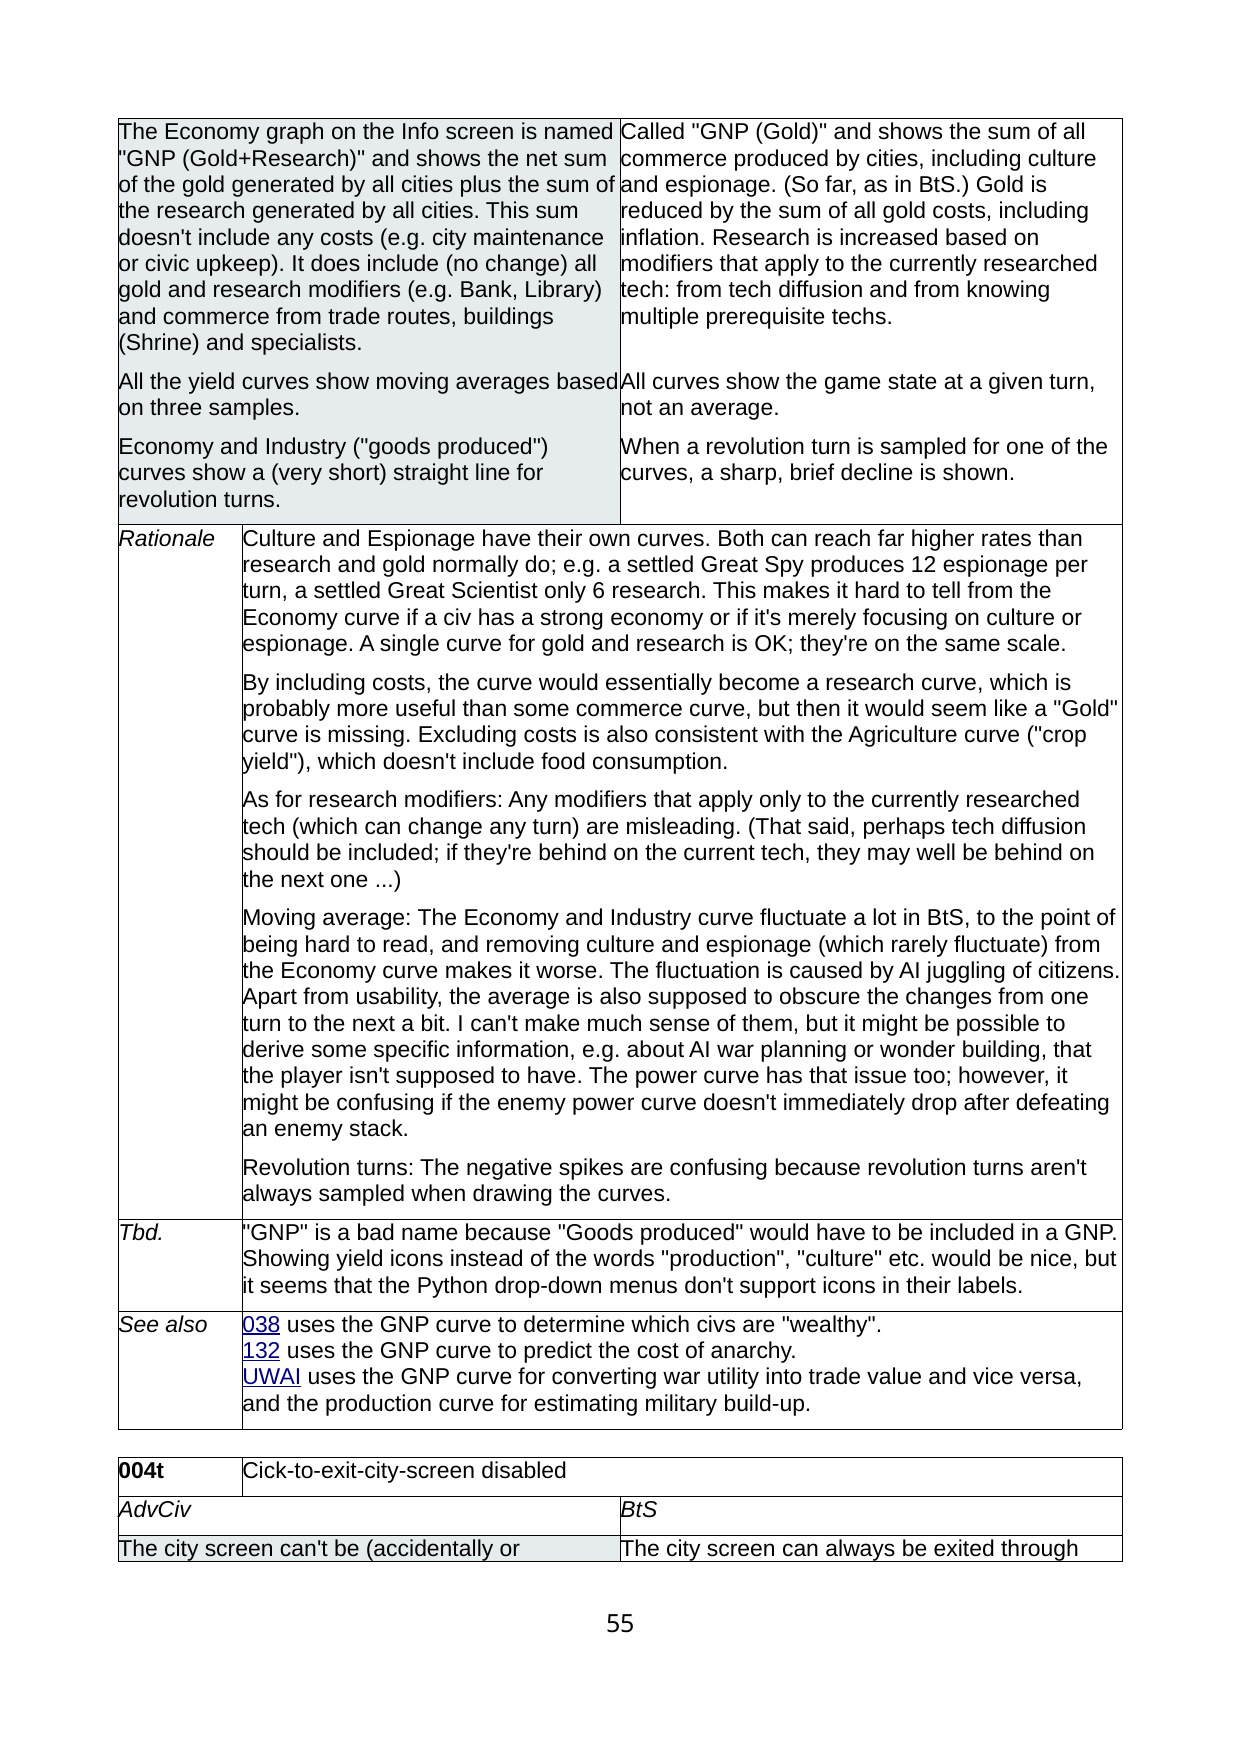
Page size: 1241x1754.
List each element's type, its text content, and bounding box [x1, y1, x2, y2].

table_cell Culture and Espionage have their own curves. Both can reach far higher rates than research and gold normally do; e.g. a settled Great Spy produces 12 espionage per turn, a settled Great Scientist only 6 research. This makes it hard to tell from the Economy curve if a civ has a strong economy or if it's merely focusing on culture or espionage. A single curve for gold and research is OK; they're on the same scale. By including costs, the curve would essentially become a research curve, which is probably more useful than some commerce curve, but then it would seem like a "Gold" curve is missing. Excluding costs is also consistent with the Agriculture curve ("crop yield"), which doesn't include food consumption. As for research modifiers: Any modifiers that apply only to the currently researched tech (which can change any turn) are misleading. (That said, perhaps tech diffusion should be included; if they're behind on the current tech, they may well be behind on the next one ...) Moving average: The Economy and Industry curve fluctuate a lot in BtS, to the point of being hard to read, and removing culture and espionage (which rarely fluctuate) from the Economy curve makes it worse. The fluctuation is caused by AI juggling of citizens. Apart from usability, the average is also supposed to obscure the changes from one turn to the next a bit. I can't make much sense of them, but it might be possible to derive some specific information, e.g. about AI war planning or wonder building, that the player isn't supposed to have. The power curve has that issue too; however, it might be confusing if the enemy power curve doesn't immediately drop after defeating an enemy stack. Revolution turns: The negative spikes are confusing because revolution turns aren't always sampled when drawing the curves. [243, 525, 1122, 1219]
table_cell The city screen can always be exited through [621, 1536, 1122, 1561]
table_cell Called "GNP (Gold)" and shows the sum of all commerce produced by cities, including culture and espionage. (So far, as in BtS.) Gold is reduced by the sum of all gold costs, including inflation. Research is increased based on modifiers that apply to the currently researched tech: from tech diffusion and from knowing multiple prerequisite techs. All curves show the game state at a given turn, not an average. When a revolution turn is sampled for one of the curves, a sharp, brief decline is shown. [621, 119, 1122, 524]
table_cell "GNP" is a bad name because "Goods produced" would have to be included in a GNP. Showing yield icons instead of the words "production", "culture" etc. would be nice, but it seems that the Python drop-down menus don't support icons in their labels. [243, 1220, 1122, 1311]
table_cell The city screen can't be (accidentally or [119, 1536, 620, 1561]
table_cell Tbd. [119, 1220, 242, 1311]
table_cell The Economy graph on the Info screen is named "GNP (Gold+Research)" and shows the net sum of the gold generated by all cities plus the sum of the research generated by all cities. This sum doesn't include any costs (e.g. city maintenance or civic upkeep). It does include (no change) all gold and research modifiers (e.g. Bank, Library) and commerce from trade routes, buildings (Shrine) and specialists. All the yield curves show moving averages based on three samples. Economy and Industry ("goods produced") curves show a (very short) straight line for revolution turns. [119, 119, 620, 524]
table_cell 038 uses the GNP curve to determine which civs are "wealthy". 132 uses the GNP curve to predict the cost of anarchy. UWAI uses the GNP curve for converting war utility into trade value and vice versa, and the production curve for estimating military build-up. [243, 1312, 1122, 1428]
table_header Cick-to-exit-city-screen disabled [243, 1458, 1122, 1496]
table_cell AdvCiv [119, 1497, 620, 1535]
table_cell BtS [621, 1497, 1122, 1535]
table_cell See also [119, 1312, 242, 1428]
table_cell Rationale [119, 525, 242, 1219]
table_header 004t [119, 1458, 242, 1496]
